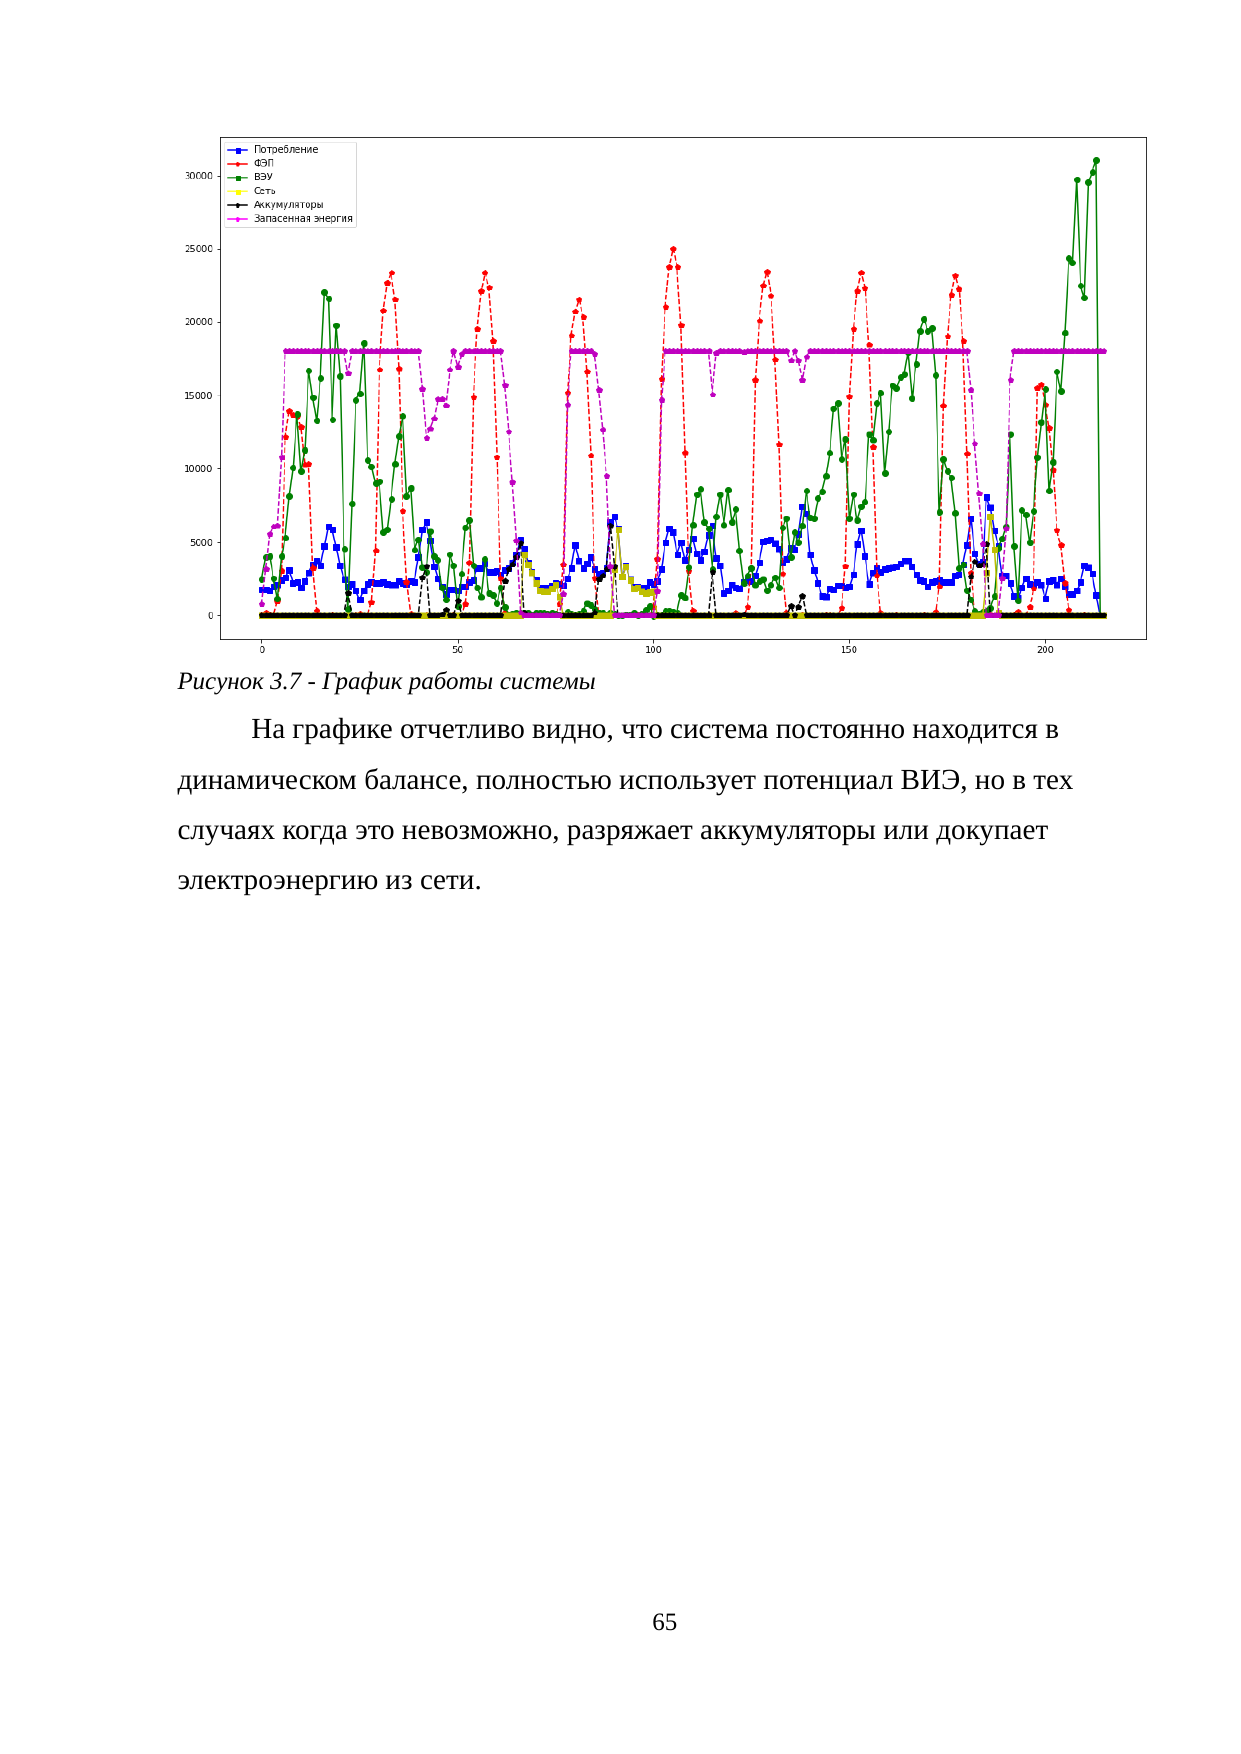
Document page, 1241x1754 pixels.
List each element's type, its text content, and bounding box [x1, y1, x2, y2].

text На графике отчетливо видно, что система постоянно находится в динамическом балансе, полностью использует потенциал ВИЭ, но в тех случаях когда это невозможно, разряжает аккумуляторы или докупает электроэнергию из сети. [177, 695, 1152, 896]
picture [177, 130, 1152, 661]
text [177, 118, 1152, 130]
text Рисунок 3.7 - График работы системы [177, 661, 1152, 695]
